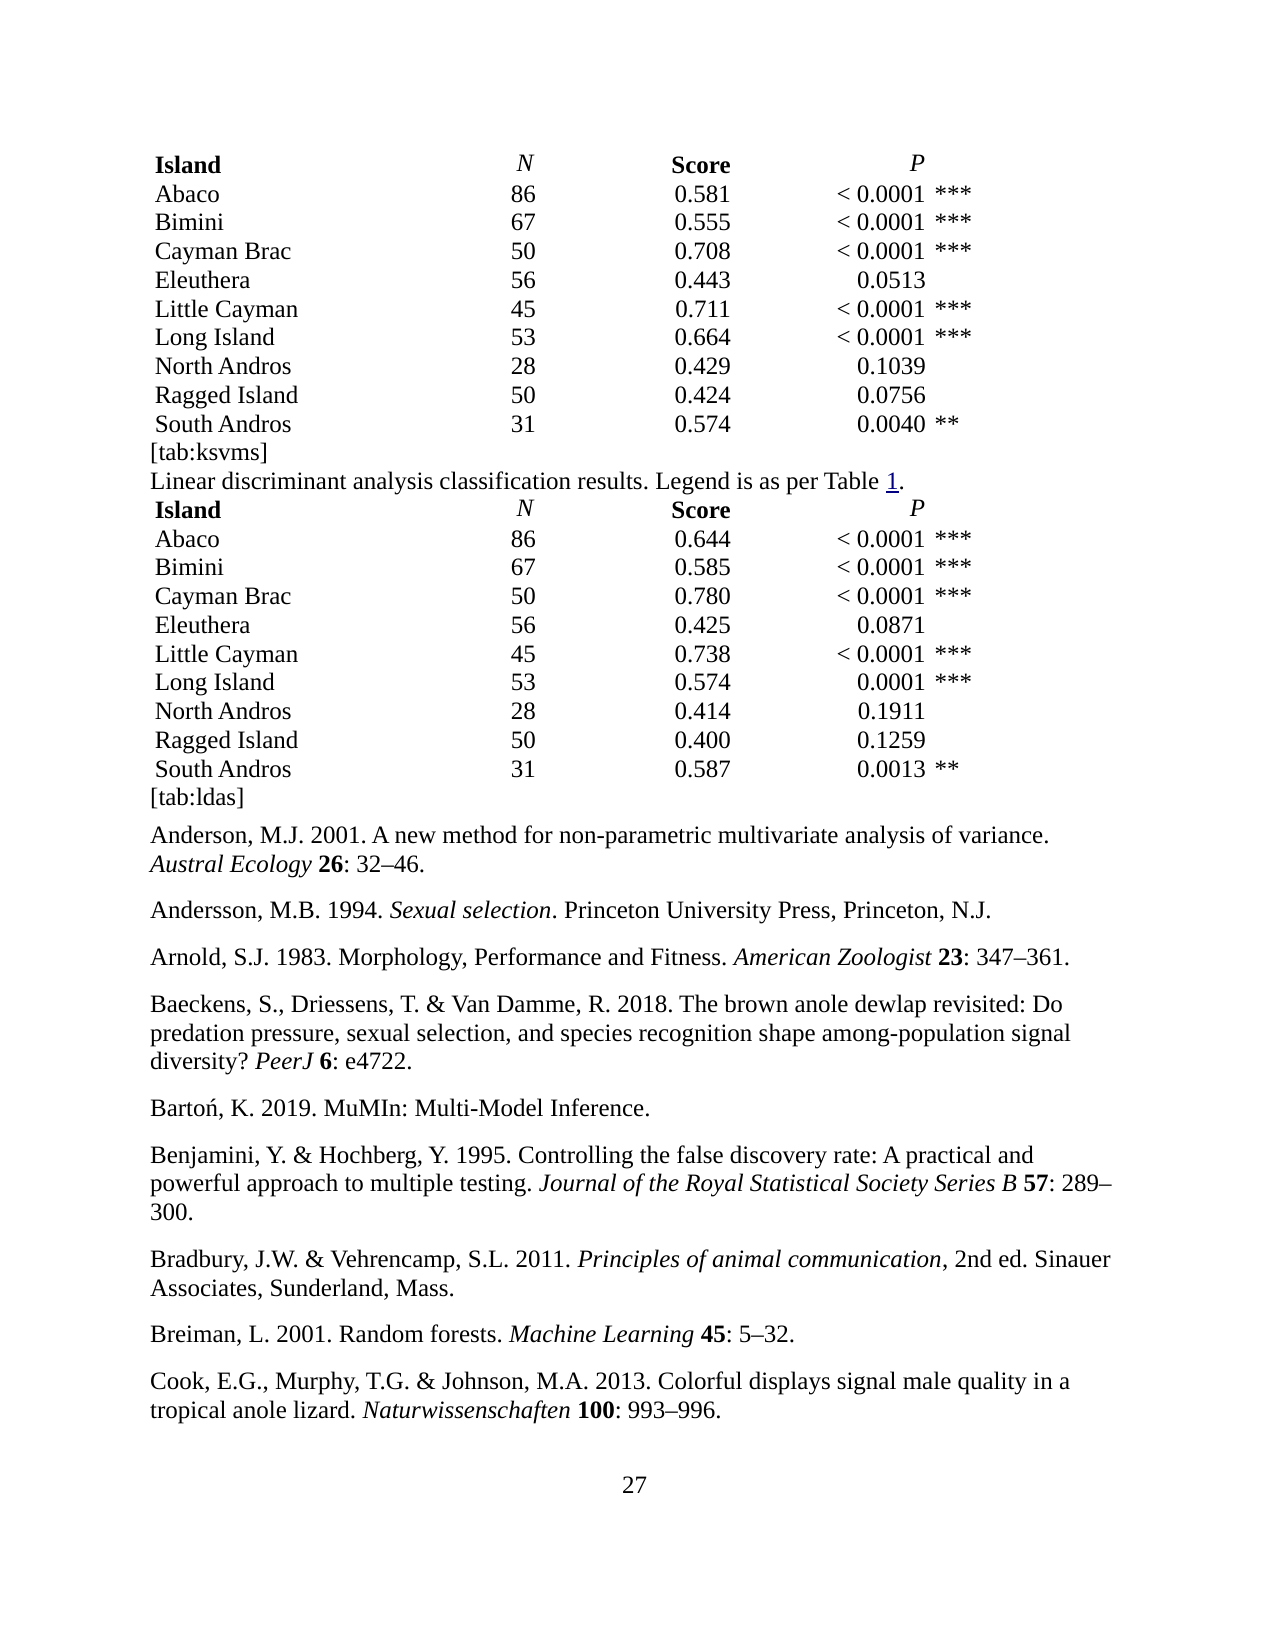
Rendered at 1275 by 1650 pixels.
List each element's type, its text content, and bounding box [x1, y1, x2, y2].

table_cell [930, 351, 1125, 380]
table_cell ** [930, 754, 1125, 782]
table_cell Eleuthera [150, 610, 345, 639]
table_cell 53 [345, 668, 540, 696]
table_cell 28 [345, 696, 540, 725]
table_cell *** [930, 668, 1125, 696]
text Cook, E.G., Murphy, T.G. & Johnson, M.A. 2013. Colorful displays signal male quality in a tropical anole lizard. Naturwissenschaften 100: 993–996. [150, 1366, 1125, 1423]
table_cell 86 [345, 524, 540, 552]
table_cell North Andros [150, 696, 345, 725]
table_cell Little Cayman [150, 639, 345, 667]
table_cell [930, 725, 1125, 754]
table_cell 67 [345, 208, 540, 236]
table_cell Long Island [150, 323, 345, 351]
text Baeckens, S., Driessens, T. & Van Damme, R. 2018. The brown anole dewlap revisited: Do predation pressure, sexual selection, and species recognition shape among-population signal diversity? PeerJ 6: e4722. [150, 989, 1125, 1075]
table_header [735, 150, 930, 179]
table_cell *** [930, 639, 1125, 667]
table_cell 0.0001 [735, 668, 930, 696]
table_cell 0.0040 [735, 409, 930, 437]
text [tab:ksvms] [150, 437, 1125, 466]
table_cell 45 [345, 639, 540, 667]
text [tab:ldas] [150, 782, 1125, 811]
table_cell *** [930, 294, 1125, 322]
table_cell 50 [345, 380, 540, 409]
table_cell < 0.0001 [735, 553, 930, 581]
table_header [345, 150, 540, 179]
table_header [930, 150, 1125, 179]
table_cell Little Cayman [150, 294, 345, 322]
table_cell 0.738 [540, 639, 735, 667]
table_cell *** [930, 553, 1125, 581]
table_cell 0.711 [540, 294, 735, 322]
table_cell 50 [345, 236, 540, 265]
text Andersson, M.B. 1994. Sexual selection. Princeton University Press, Princeton, N.J. [150, 896, 1125, 924]
table_cell 56 [345, 265, 540, 294]
table_cell Cayman Brac [150, 236, 345, 265]
table_cell Ragged Island [150, 725, 345, 754]
text Bradbury, J.W. & Vehrencamp, S.L. 2011. Principles of animal communication, 2nd ed. Sinauer Associates, Sunderland, Mass. [150, 1244, 1125, 1301]
table_cell 86 [345, 179, 540, 207]
table_cell [930, 610, 1125, 639]
table_cell < 0.0001 [735, 294, 930, 322]
text Anderson, M.J. 2001. A new method for non-parametric multivariate analysis of variance. Austral Ecology 26: 32–46. [150, 820, 1125, 878]
table_cell 0.780 [540, 581, 735, 610]
table_cell 0.424 [540, 380, 735, 409]
table_cell 0.664 [540, 323, 735, 351]
table_cell Abaco [150, 524, 345, 552]
table_cell 0.443 [540, 265, 735, 294]
table_cell 0.708 [540, 236, 735, 265]
table_cell *** [930, 323, 1125, 351]
table_cell North Andros [150, 351, 345, 380]
table_cell < 0.0001 [735, 208, 930, 236]
table_cell 0.429 [540, 351, 735, 380]
text Bartoń, K. 2019. MuMIn: Multi-Model Inference. [150, 1093, 1125, 1122]
table_cell Bimini [150, 208, 345, 236]
table_cell Eleuthera [150, 265, 345, 294]
table_cell 0.1259 [735, 725, 930, 754]
table_cell 0.574 [540, 409, 735, 437]
text Arnold, S.J. 1983. Morphology, Performance and Fitness. American Zoologist 23: 347–361. [150, 942, 1125, 971]
table_cell 0.0871 [735, 610, 930, 639]
table_cell 50 [345, 581, 540, 610]
table_cell 0.1039 [735, 351, 930, 380]
table_cell 50 [345, 725, 540, 754]
text Linear discriminant analysis classification results. Legend is as per Table 1. [150, 466, 1125, 495]
table_cell 0.0756 [735, 380, 930, 409]
table_cell *** [930, 179, 1125, 207]
table_cell < 0.0001 [735, 236, 930, 265]
table_cell 28 [345, 351, 540, 380]
table_cell 0.1911 [735, 696, 930, 725]
table_cell Long Island [150, 668, 345, 696]
table_cell Ragged Island [150, 380, 345, 409]
table_cell 53 [345, 323, 540, 351]
table_cell 0.400 [540, 725, 735, 754]
table_header [735, 495, 930, 524]
table_cell *** [930, 208, 1125, 236]
table_cell < 0.0001 [735, 179, 930, 207]
table_cell 0.0013 [735, 754, 930, 782]
table_cell [930, 265, 1125, 294]
table_cell < 0.0001 [735, 323, 930, 351]
table_cell 31 [345, 409, 540, 437]
table_cell *** [930, 236, 1125, 265]
table_cell 0.555 [540, 208, 735, 236]
table_header Island [150, 150, 345, 179]
table_header Score [540, 495, 735, 524]
text Breiman, L. 2001. Random forests. Machine Learning 45: 5–32. [150, 1319, 1125, 1348]
table_cell 0.585 [540, 553, 735, 581]
table_cell [930, 380, 1125, 409]
table_cell South Andros [150, 409, 345, 437]
table_header Score [540, 150, 735, 179]
table_cell *** [930, 524, 1125, 552]
table_cell ** [930, 409, 1125, 437]
table_cell 0.587 [540, 754, 735, 782]
table_cell Abaco [150, 179, 345, 207]
table_cell 0.425 [540, 610, 735, 639]
table_cell Cayman Brac [150, 581, 345, 610]
table_cell *** [930, 581, 1125, 610]
table_cell 0.644 [540, 524, 735, 552]
table_cell < 0.0001 [735, 581, 930, 610]
table_cell Bimini [150, 553, 345, 581]
table_cell 0.0513 [735, 265, 930, 294]
table_cell 56 [345, 610, 540, 639]
table_cell 45 [345, 294, 540, 322]
table_cell [930, 696, 1125, 725]
table_cell South Andros [150, 754, 345, 782]
table_cell 0.574 [540, 668, 735, 696]
table_header [345, 495, 540, 524]
table_cell 67 [345, 553, 540, 581]
table_header Island [150, 495, 345, 524]
table_cell 0.581 [540, 179, 735, 207]
table_cell < 0.0001 [735, 524, 930, 552]
table_cell 31 [345, 754, 540, 782]
table_cell 0.414 [540, 696, 735, 725]
table_cell < 0.0001 [735, 639, 930, 667]
text Benjamini, Y. & Hochberg, Y. 1995. Controlling the false discovery rate: A practical and powerful approach to multiple testing. Journal of the Royal Statistical Society Series B 57: 289–300. [150, 1140, 1125, 1226]
table_header [930, 495, 1125, 524]
